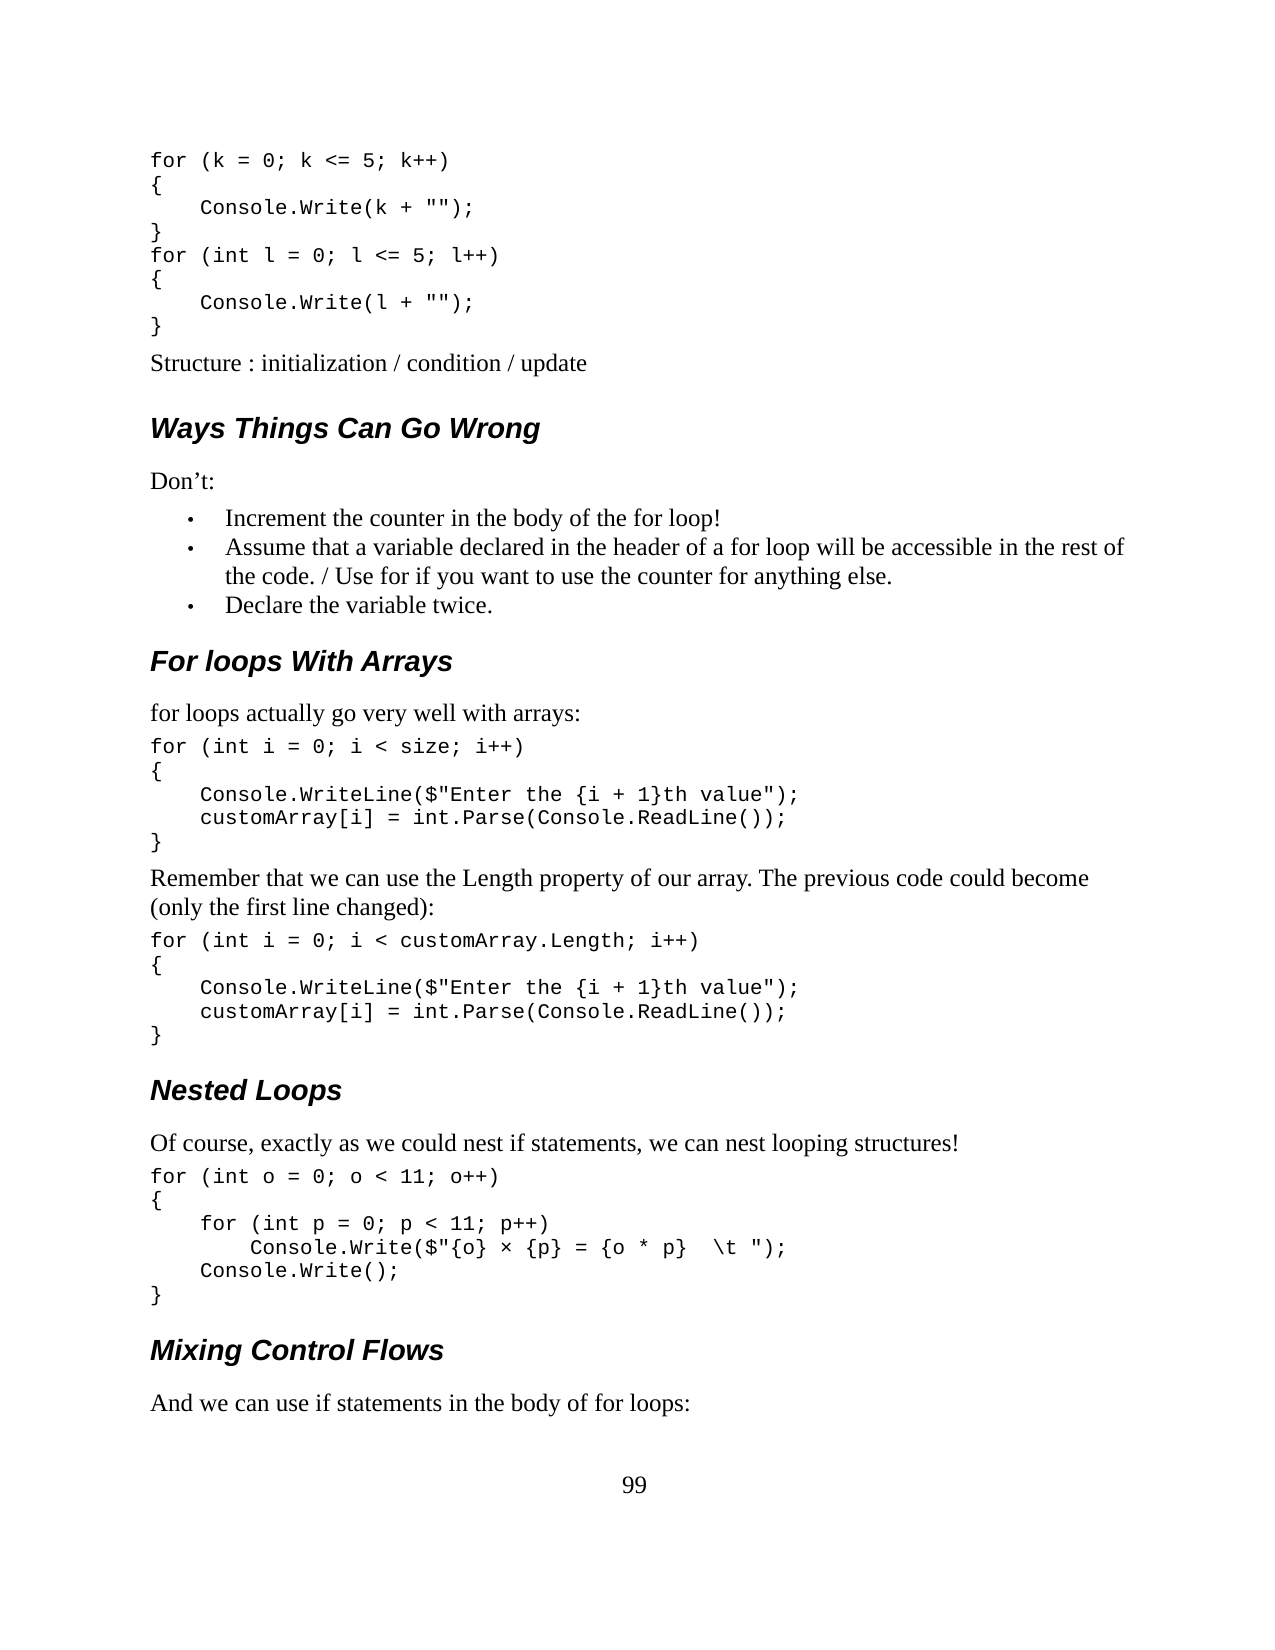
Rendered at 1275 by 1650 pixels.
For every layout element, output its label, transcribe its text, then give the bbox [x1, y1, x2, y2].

text Structure : initialization / condition / update [150, 348, 1125, 377]
text { [150, 174, 1125, 197]
text Don’t: [150, 466, 1125, 494]
text for (int l = 0; l <= 5; l++) [150, 244, 1125, 268]
list Increment the counter in the body of the for loop! [187, 503, 1125, 532]
text for (k = 0; k <= 5; k++) [150, 150, 1125, 174]
text { [150, 953, 1125, 977]
text } [150, 1024, 1125, 1048]
text Console.Write(); [150, 1260, 1125, 1284]
text Console.WriteLine($"Enter the {i + 1}th value"); [150, 783, 1125, 807]
subtitle Nested Loops [150, 1073, 1125, 1107]
subtitle Mixing Control Flows [150, 1333, 1125, 1366]
text for (int i = 0; i < customArray.Length; i++) [150, 930, 1125, 953]
subtitle For loops With Arrays [150, 643, 1125, 677]
text customArray[i] = int.Parse(Console.ReadLine()); [150, 807, 1125, 831]
text Remember that we can use the Length property of our array. The previous code could become (only the first line changed): [150, 863, 1125, 921]
text } [150, 316, 1125, 339]
text for (int p = 0; p < 11; p++) [150, 1213, 1125, 1237]
text { [150, 1189, 1125, 1213]
text Console.Write($"{o} × {p} = {o * p} \t "); [150, 1237, 1125, 1260]
text } [150, 1284, 1125, 1308]
subtitle Ways Things Can Go Wrong [150, 411, 1125, 444]
text { [150, 268, 1125, 292]
text for (int i = 0; i < size; i++) [150, 736, 1125, 760]
text { [150, 760, 1125, 783]
text And we can use if statements in the body of for loops: [150, 1388, 1125, 1416]
text for loops actually go very well with arrays: [150, 698, 1125, 727]
text Of course, exactly as we could nest if statements, we can nest looping structures! [150, 1128, 1125, 1157]
text Console.Write(k + ""); [150, 197, 1125, 221]
text Console.WriteLine($"Enter the {i + 1}th value"); [150, 977, 1125, 1001]
text } [150, 221, 1125, 244]
text } [150, 831, 1125, 854]
text for (int o = 0; o < 11; o++) [150, 1166, 1125, 1189]
list Assume that a variable declared in the header of a for loop will be accessible in the rest of the code. / Use for if you want to use the counter for anything else. [187, 532, 1125, 590]
text customArray[i] = int.Parse(Console.ReadLine()); [150, 1001, 1125, 1024]
list Declare the variable twice. [187, 590, 1125, 618]
text Console.Write(l + ""); [150, 292, 1125, 316]
